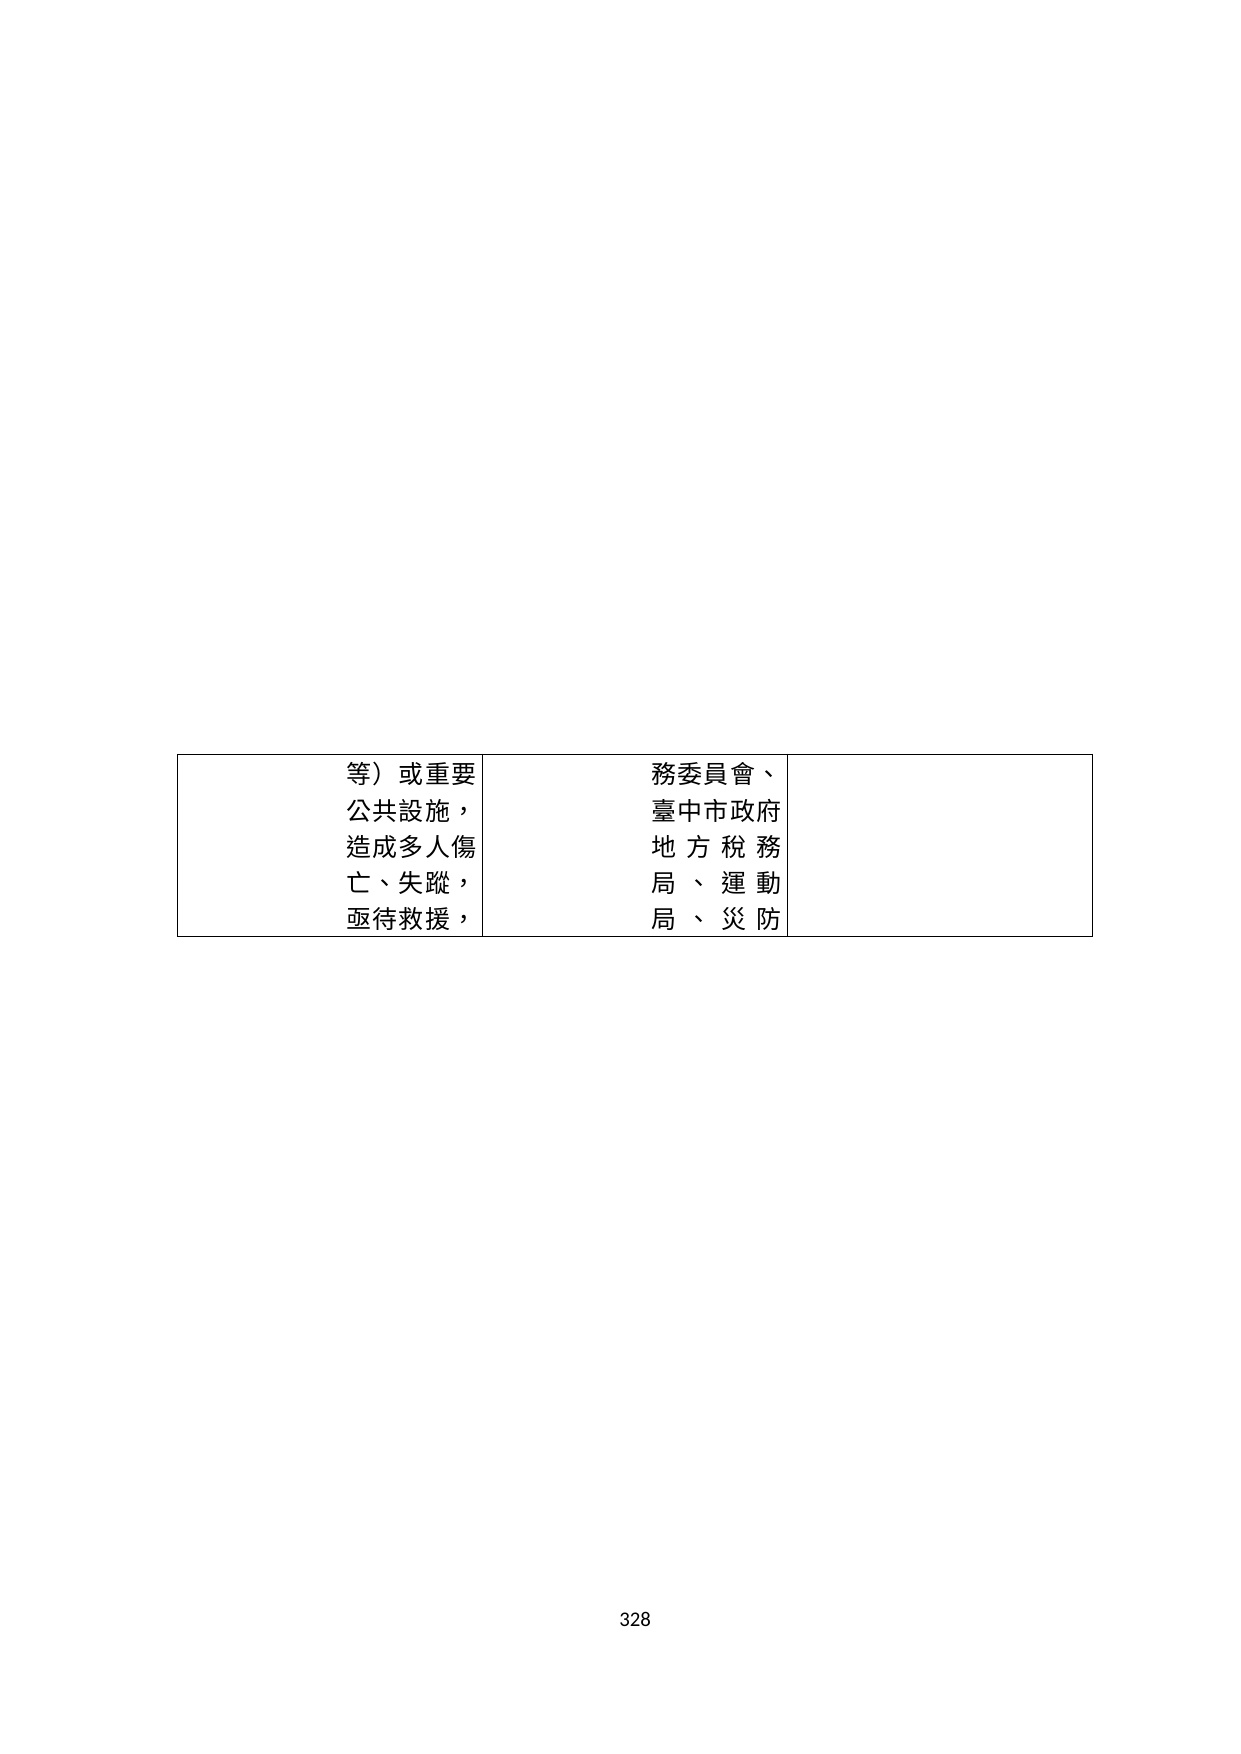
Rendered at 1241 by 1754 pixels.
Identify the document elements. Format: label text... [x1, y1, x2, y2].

table_cell [788, 755, 1092, 936]
table_cell 等）或重要公共設施，造成多人傷亡、失蹤，亟待救援， [178, 755, 482, 936]
table_cell 務委員會、臺中市政府地方稅務局、運動局、災防 [483, 755, 787, 936]
